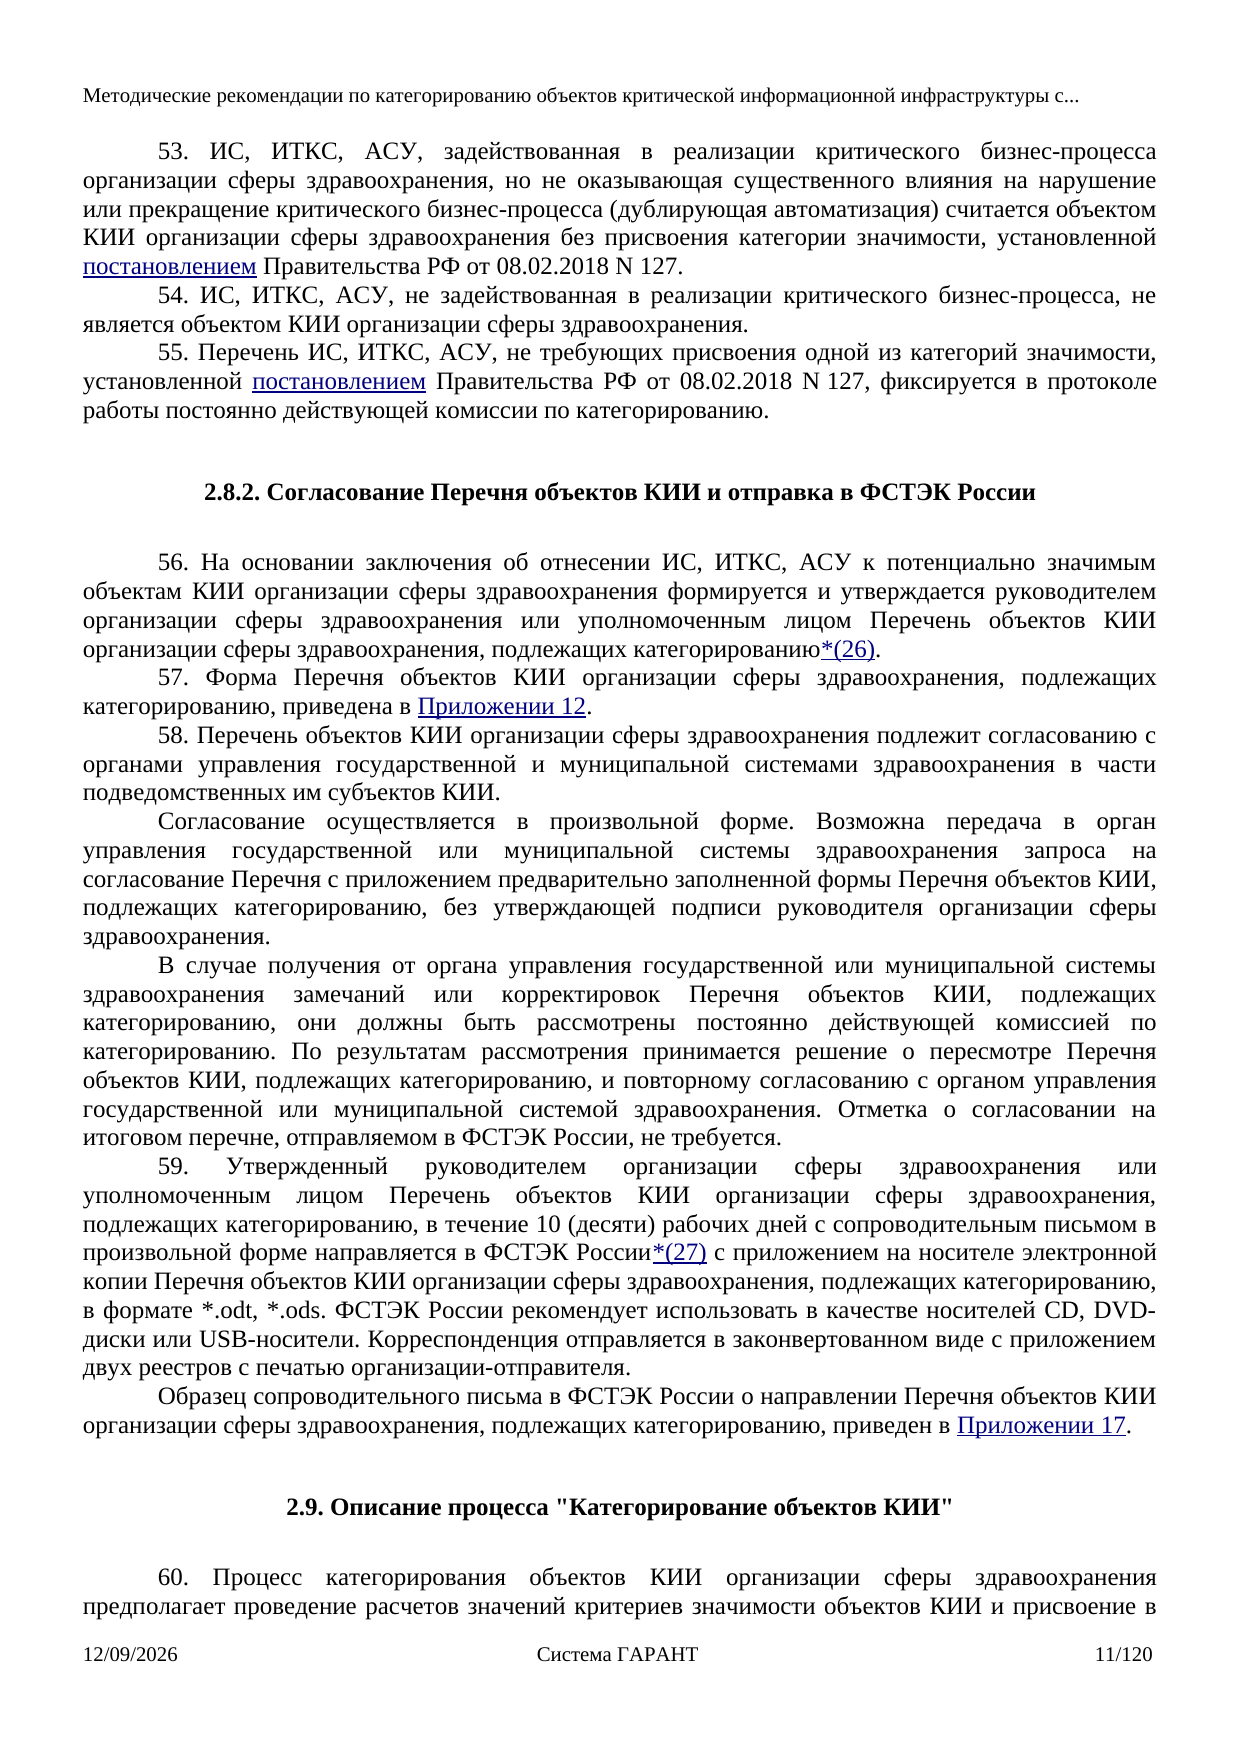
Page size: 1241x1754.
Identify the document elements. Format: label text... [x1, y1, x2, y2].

text 53. ИС, ИТКС, АСУ, задействованная в реализации критического бизнес-процесса организации сферы здравоохранения, но не оказывающая существенного влияния на нарушение или прекращение критического бизнес-процесса (дублирующая автоматизация) считается объектом КИИ организации сферы здравоохранения без присвоения категории значимости, установленной постановлением Правительства РФ от 08.02.2018 N 127. [83, 136, 1157, 280]
text 58. Перечень объектов КИИ организации сферы здравоохранения подлежит согласованию с органами управления государственной и муниципальной системами здравоохранения в части подведомственных им субъектов КИИ. [83, 720, 1157, 806]
text 56. На основании заключения об отнесении ИС, ИТКС, АСУ к потенциально значимым объектам КИИ организации сферы здравоохранения формируется и утверждается руководителем организации сферы здравоохранения или уполномоченным лицом Перечень объектов КИИ организации сферы здравоохранения, подлежащих категорированию*(26). [83, 547, 1157, 662]
text Образец сопроводительного письма в ФСТЭК России о направлении Перечня объектов КИИ организации сферы здравоохранения, подлежащих категорированию, приведен в Приложении 17. [83, 1381, 1157, 1439]
subtitle 2.9. Описание процесса "Категорирование объектов КИИ" [83, 1492, 1157, 1521]
text 55. Перечень ИС, ИТКС, АСУ, не требующих присвоения одной из категорий значимости, установленной постановлением Правительства РФ от 08.02.2018 N 127, фиксируется в протоколе работы постоянно действующей комиссии по категорированию. [83, 337, 1157, 424]
text 54. ИС, ИТКС, АСУ, не задействованная в реализации критического бизнес-процесса, не является объектом КИИ организации сферы здравоохранения. [83, 280, 1157, 337]
text 60. Процесс категорирования объектов КИИ организации сферы здравоохранения предполагает проведение расчетов значений критериев значимости объектов КИИ и присвоение в [83, 1562, 1157, 1620]
text Согласование осуществляется в произвольной форме. Возможна передача в орган управления государственной или муниципальной системы здравоохранения запроса на согласование Перечня с приложением предварительно заполненной формы Перечня объектов КИИ, подлежащих категорированию, без утверждающей подписи руководителя организации сферы здравоохранения. [83, 806, 1157, 950]
subtitle 2.8.2. Согласование Перечня объектов КИИ и отправка в ФСТЭК России [83, 477, 1157, 506]
text В случае получения от органа управления государственной или муниципальной системы здравоохранения замечаний или корректировок Перечня объектов КИИ, подлежащих категорированию, они должны быть рассмотрены постоянно действующей комиссией по категорированию. По результатам рассмотрения принимается решение о пересмотре Перечня объектов КИИ, подлежащих категорированию, и повторному согласованию с органом управления государственной или муниципальной системой здравоохранения. Отметка о согласовании на итоговом перечне, отправляемом в ФСТЭК России, не требуется. [83, 950, 1157, 1151]
text 59. Утвержденный руководителем организации сферы здравоохранения или уполномоченным лицом Перечень объектов КИИ организации сферы здравоохранения, подлежащих категорированию, в течение 10 (десяти) рабочих дней с сопроводительным письмом в произвольной форме направляется в ФСТЭК России*(27) с приложением на носителе электронной копии Перечня объектов КИИ организации сферы здравоохранения, подлежащих категорированию, в формате *.odt, *.ods. ФСТЭК России рекомендует использовать в качестве носителей CD, DVD-диски или USB-носители. Корреспонденция отправляется в законвертованном виде с приложением двух реестров с печатью организации-отправителя. [83, 1151, 1157, 1381]
text 57. Форма Перечня объектов КИИ организации сферы здравоохранения, подлежащих категорированию, приведена в Приложении 12. [83, 662, 1157, 720]
